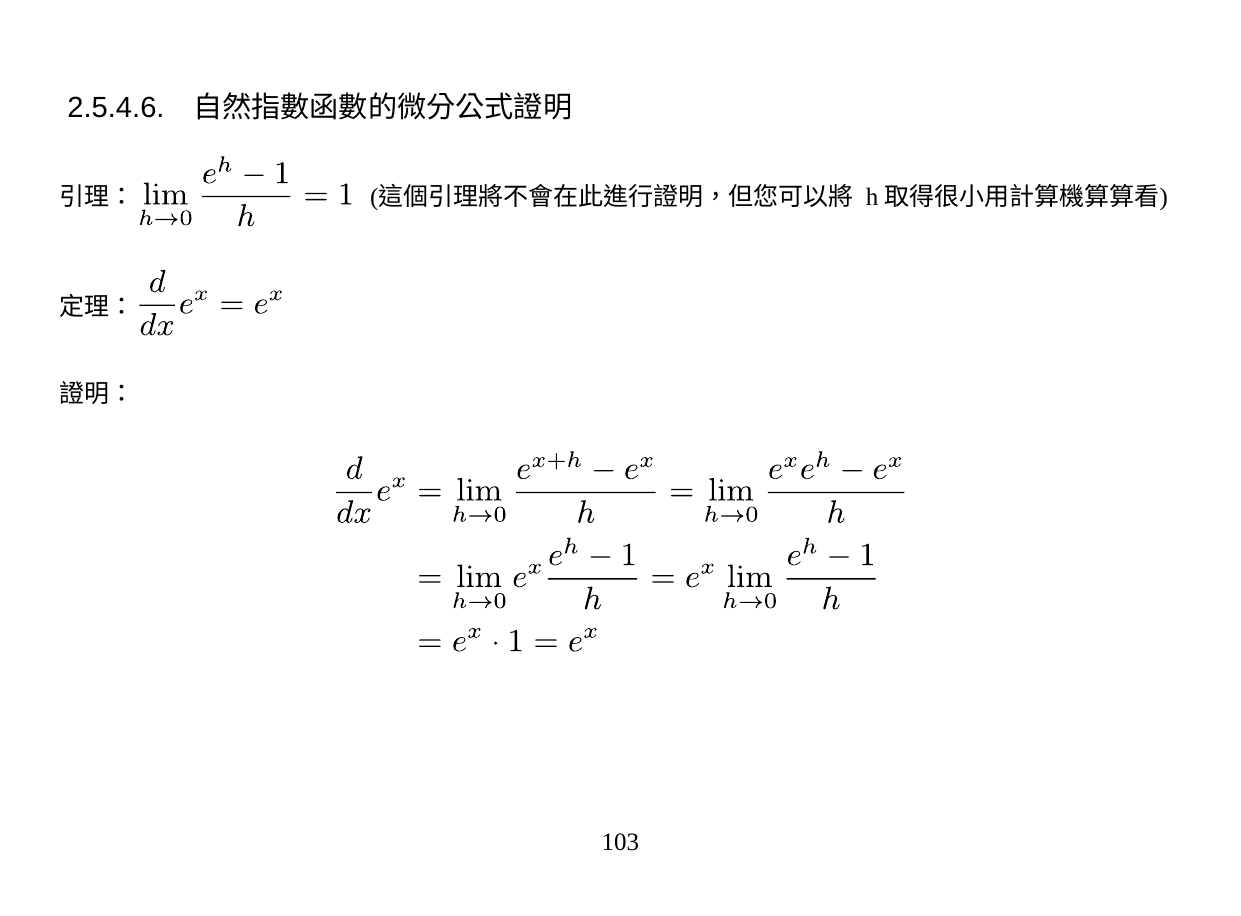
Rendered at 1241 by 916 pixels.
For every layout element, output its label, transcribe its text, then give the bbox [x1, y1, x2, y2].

text 引理： (這個引理將不會在此進行證明，但您可以將 h 取得很小用計算機算算看) [59, 151, 1181, 232]
text 證明： [59, 373, 1181, 409]
text 定理： [59, 265, 1181, 341]
subtitle 自然指數函數的微分公式證明 [59, 84, 1181, 126]
